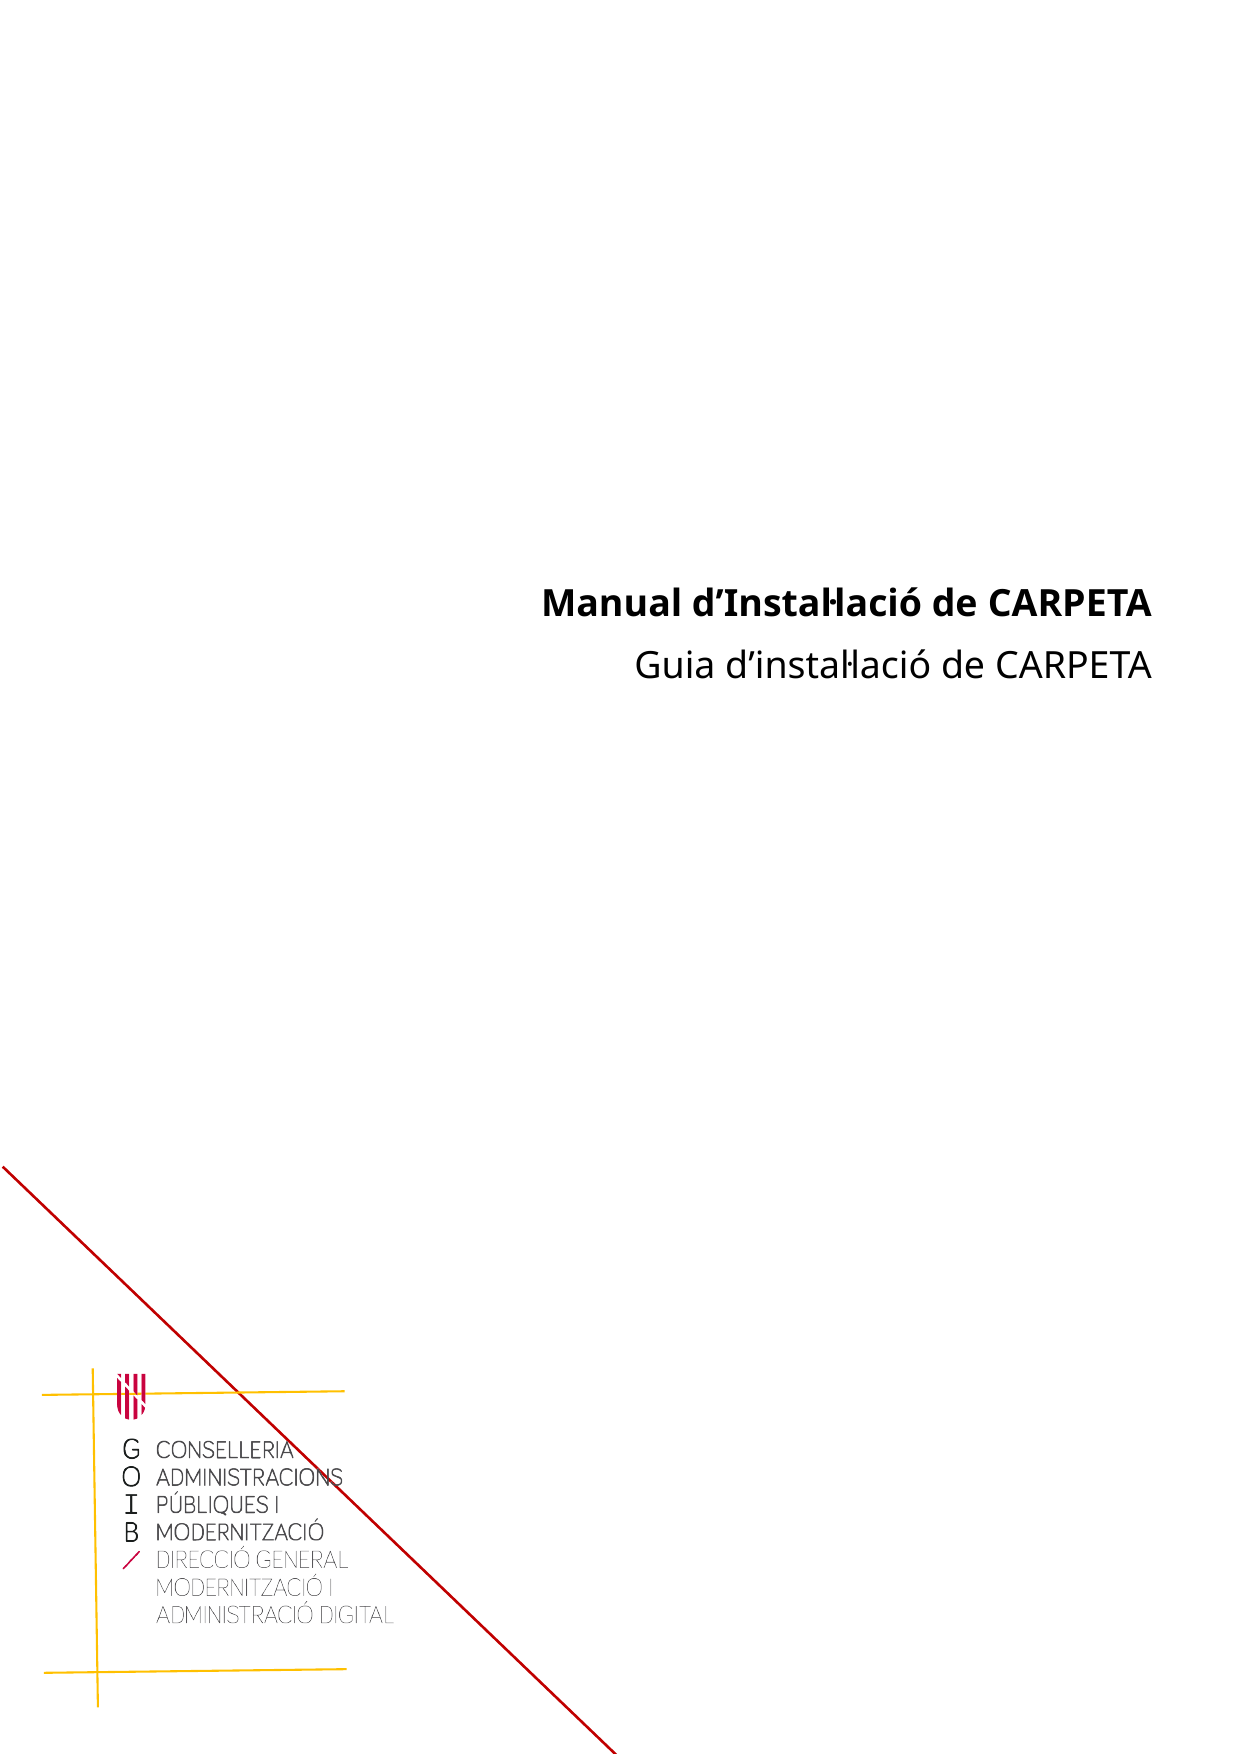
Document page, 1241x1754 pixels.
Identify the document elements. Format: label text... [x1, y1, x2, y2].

text Guia d’instal·lació de CARPETA [266, 639, 1152, 690]
picture [82, 1336, 422, 1656]
text Manual d’Instal·lació de CARPETA [266, 576, 1152, 627]
